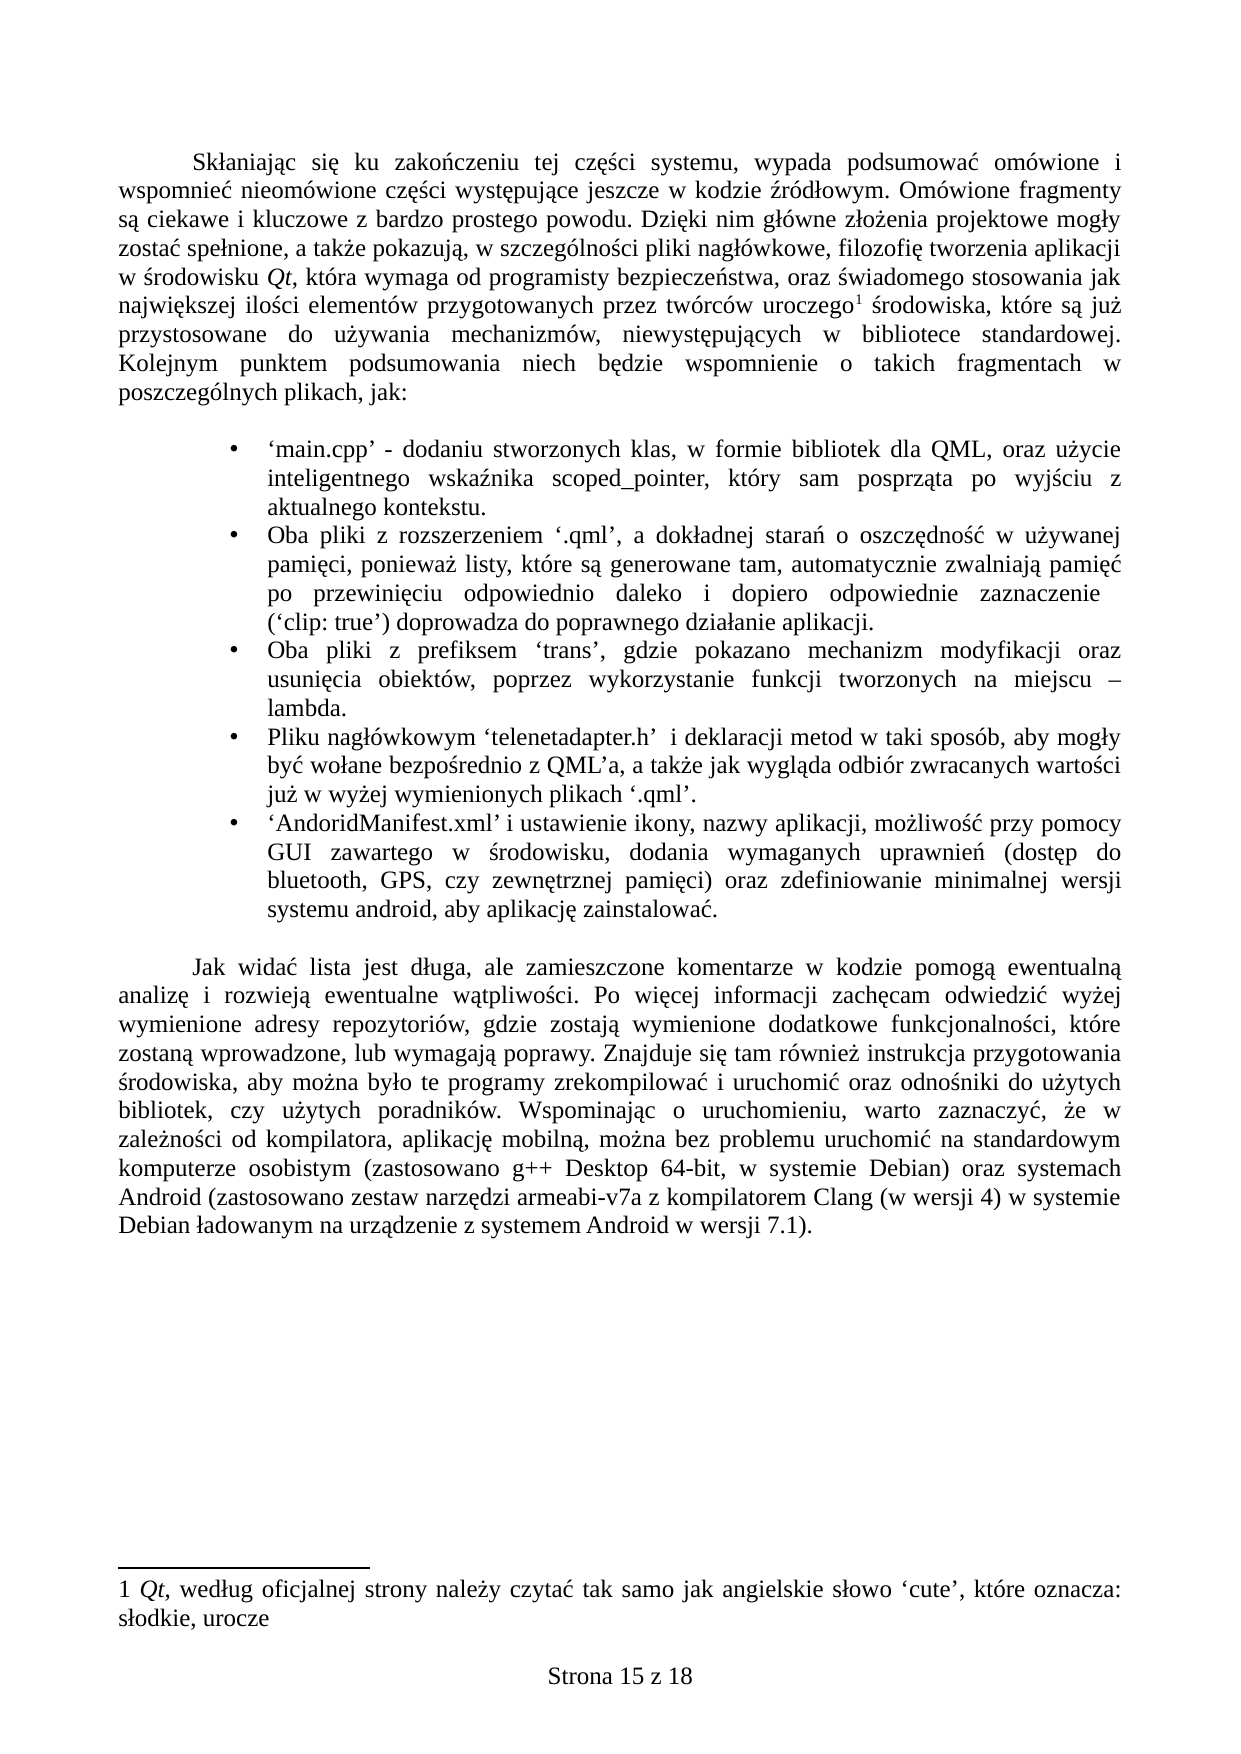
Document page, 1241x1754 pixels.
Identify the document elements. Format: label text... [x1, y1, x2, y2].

text Jak widać lista jest długa, ale zamieszczone komentarze w kodzie pomogą ewentualną analizę i rozwieją ewentualne wątpliwości. Po więcej informacji zachęcam odwiedzić wyżej wymienione adresy repozytoriów, gdzie zostają wymienione dodatkowe funkcjonalności, które zostaną wprowadzone, lub wymagają poprawy. Znajduje się tam również instrukcja przygotowania środowiska, aby można było te programy zrekompilować i uruchomić oraz odnośniki do użytych bibliotek, czy użytych poradników. Wspominając o uruchomieniu, warto zaznaczyć, że w zależności od kompilatora, aplikację mobilną, można bez problemu uruchomić na standardowym komputerze osobistym (zastosowano g++ Desktop 64-bit, w systemie Debian) oraz systemach Android (zastosowano zestaw narzędzi armeabi-v7a z kompilatorem Clang (w wersji 4) w systemie Debian ładowanym na urządzenie z systemem Android w wersji 7.1). [118, 952, 1122, 1239]
list Pliku nagłówkowym ‘telenetadapter.h’ i deklaracji metod w taki sposób, aby mogły być wołane bezpośrednio z QML’a, a także jak wygląda odbiór zwracanych wartości już w wyżej wymienionych plikach ‘.qml’. [229, 722, 1122, 808]
text Skłaniając się ku zakończeniu tej części systemu, wypada podsumować omówione i wspomnieć nieomówione części występujące jeszcze w kodzie źródłowym. Omówione fragmenty są ciekawe i kluczowe z bardzo prostego powodu. Dzięki nim główne złożenia projektowe mogły zostać spełnione, a także pokazują, w szczególności pliki nagłówkowe, filozofię tworzenia aplikacji w środowisku Qt, która wymaga od programisty bezpieczeństwa, oraz świadomego stosowania jak największej ilości elementów przygotowanych przez twórców uroczego środowiska, które są już przystosowane do używania mechanizmów, niewystępujących w bibliotece standardowej. Kolejnym punktem podsumowania niech będzie wspomnienie o takich fragmentach w poszczególnych plikach, jak: [118, 147, 1122, 406]
list ‘AndoridManifest.xml’ i ustawienie ikony, nazwy aplikacji, możliwość przy pomocy GUI zawartego w środowisku, dodania wymaganych uprawnień (dostęp do bluetooth, GPS, czy zewnętrznej pamięci) oraz zdefiniowanie minimalnej wersji systemu android, aby aplikację zainstalować. [229, 808, 1122, 923]
list Oba pliki z prefiksem ‘trans’, gdzie pokazano mechanizm modyfikacji oraz usunięcia obiektów, poprzez wykorzystanie funkcji tworzonych na miejscu – lambda. [229, 636, 1122, 722]
text Qt, według oficjalnej strony należy czytać tak samo jak angielskie słowo ‘cute’, które oznacza: słodkie, urocze [118, 1574, 1122, 1632]
list ‘main.cpp’ - dodaniu stworzonych klas, w formie bibliotek dla QML, oraz użycie inteligentnego wskaźnika scoped_pointer, który sam posprząta po wyjściu z aktualnego kontekstu. [229, 434, 1122, 521]
list Oba pliki z rozszerzeniem ‘.qml’, a dokładnej starań o oszczędność w używanej pamięci, ponieważ listy, które są generowane tam, automatycznie zwalniają pamięć po przewinięciu odpowiednio daleko i dopiero odpowiednie zaznaczenie (‘clip: true’) doprowadza do poprawnego działanie aplikacji. [229, 521, 1122, 636]
